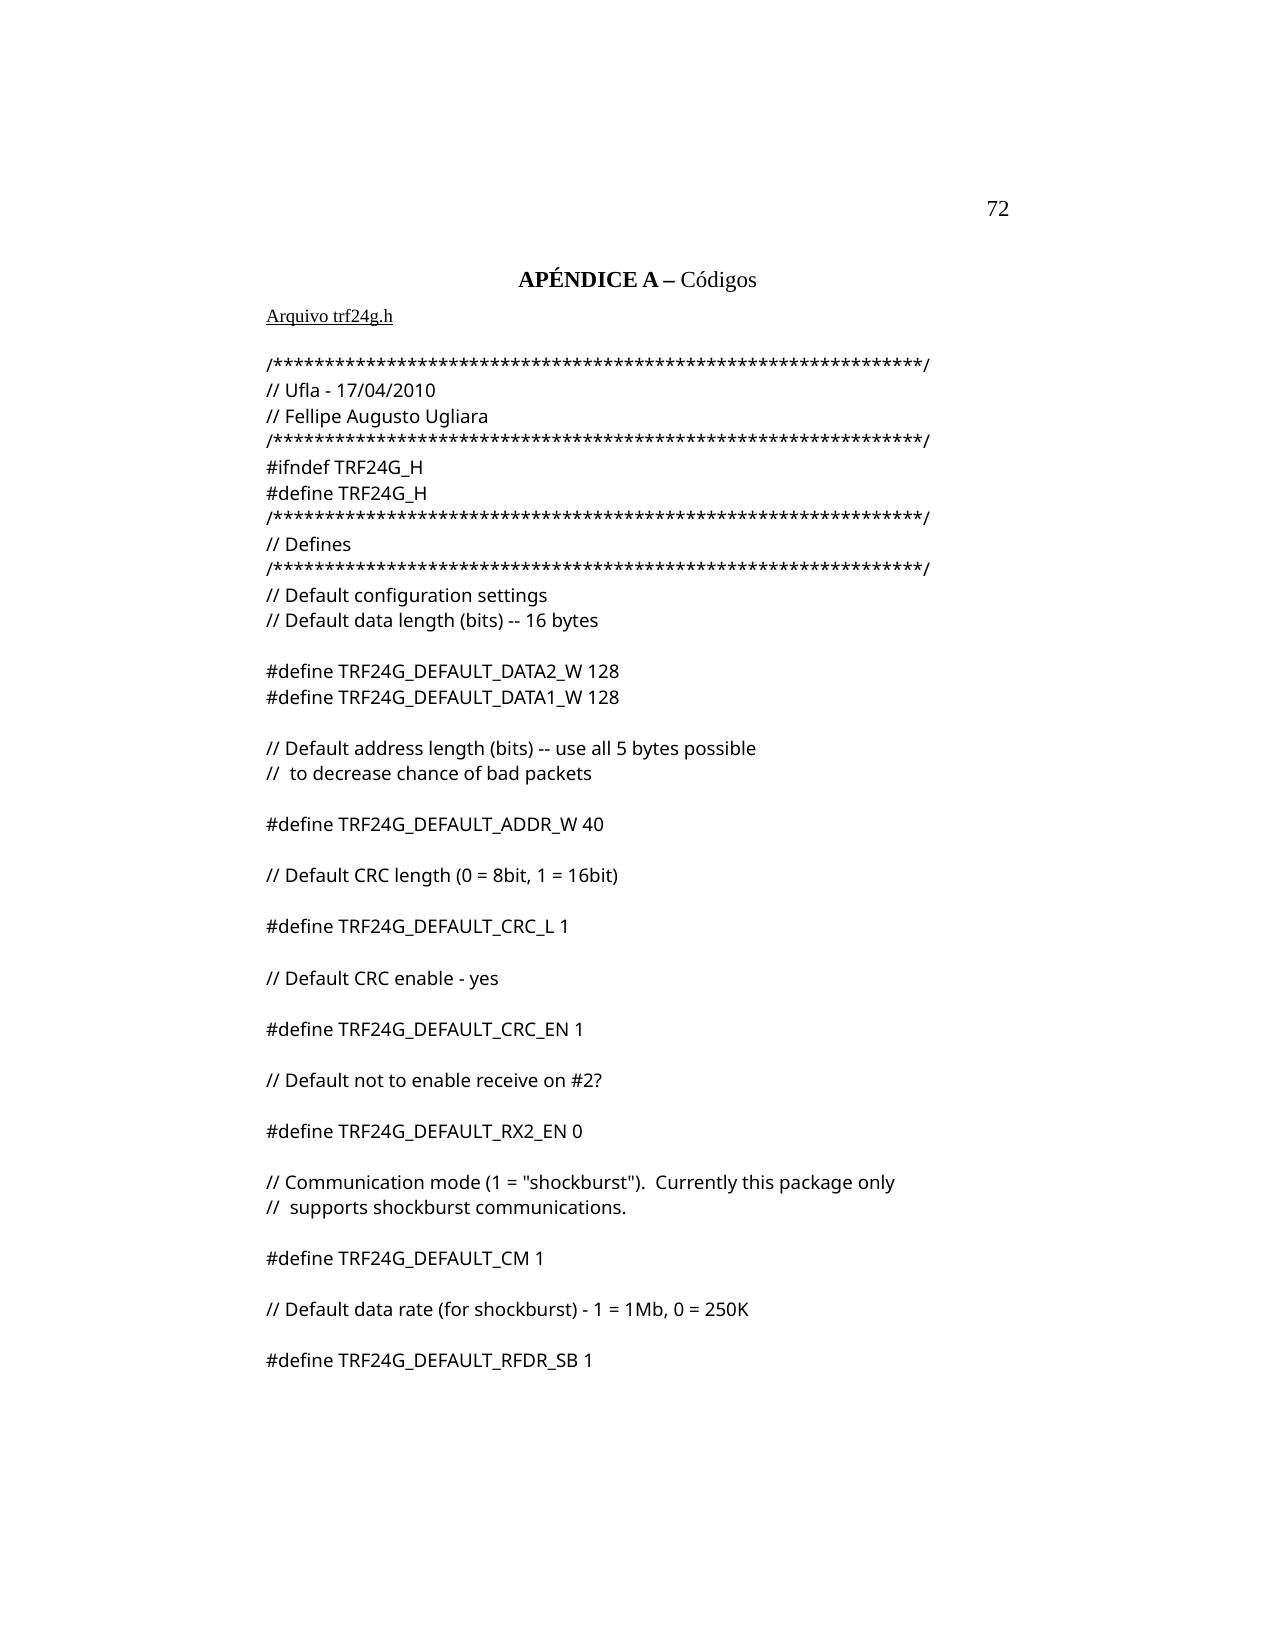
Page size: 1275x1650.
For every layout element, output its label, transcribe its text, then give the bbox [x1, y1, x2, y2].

text #define TRF24G_DEFAULT_CRC_EN 1 [266, 1016, 1009, 1041]
text /***************************************************************/ [266, 429, 1009, 454]
text #define TRF24G_DEFAULT_RFDR_SB 1 [266, 1348, 1009, 1373]
text // supports shockburst communications. [266, 1194, 1009, 1220]
text #define TRF24G_DEFAULT_CRC_L 1 [266, 914, 1009, 939]
text // Default not to enable receive on #2? [266, 1067, 1009, 1092]
text #define TRF24G_DEFAULT_CM 1 [266, 1246, 1009, 1271]
text /***************************************************************/ [266, 556, 1009, 582]
text // Ufla - 17/04/2010 [266, 378, 1009, 403]
text #define TRF24G_H [266, 480, 1009, 505]
text // to decrease chance of bad packets [266, 761, 1009, 786]
text Arquivo trf24g.h [266, 305, 1009, 327]
text #define TRF24G_DEFAULT_RX2_EN 0 [266, 1118, 1009, 1143]
text // Defines [266, 531, 1009, 556]
text // Default configuration settings [266, 582, 1009, 607]
text // Default CRC enable - yes [266, 965, 1009, 990]
text // Fellipe Augusto Ugliara [266, 403, 1009, 429]
text // Default data rate (for shockburst) - 1 = 1Mb, 0 = 250K [266, 1297, 1009, 1322]
text #define TRF24G_DEFAULT_DATA2_W 128 [266, 658, 1009, 684]
text /***************************************************************/ [266, 352, 1009, 378]
text #define TRF24G_DEFAULT_ADDR_W 40 [266, 812, 1009, 837]
text // Default data length (bits) -- 16 bytes [266, 607, 1009, 633]
text // Default address length (bits) -- use all 5 bytes possible [266, 735, 1009, 761]
text #ifndef TRF24G_H [266, 454, 1009, 480]
text // Default CRC length (0 = 8bit, 1 = 16bit) [266, 863, 1009, 888]
subtitle APÉNDICE A – Códigos [266, 266, 1009, 292]
text #define TRF24G_DEFAULT_DATA1_W 128 [266, 684, 1009, 709]
text // Communication mode (1 = "shockburst"). Currently this package only [266, 1169, 1009, 1194]
text /***************************************************************/ [266, 505, 1009, 531]
